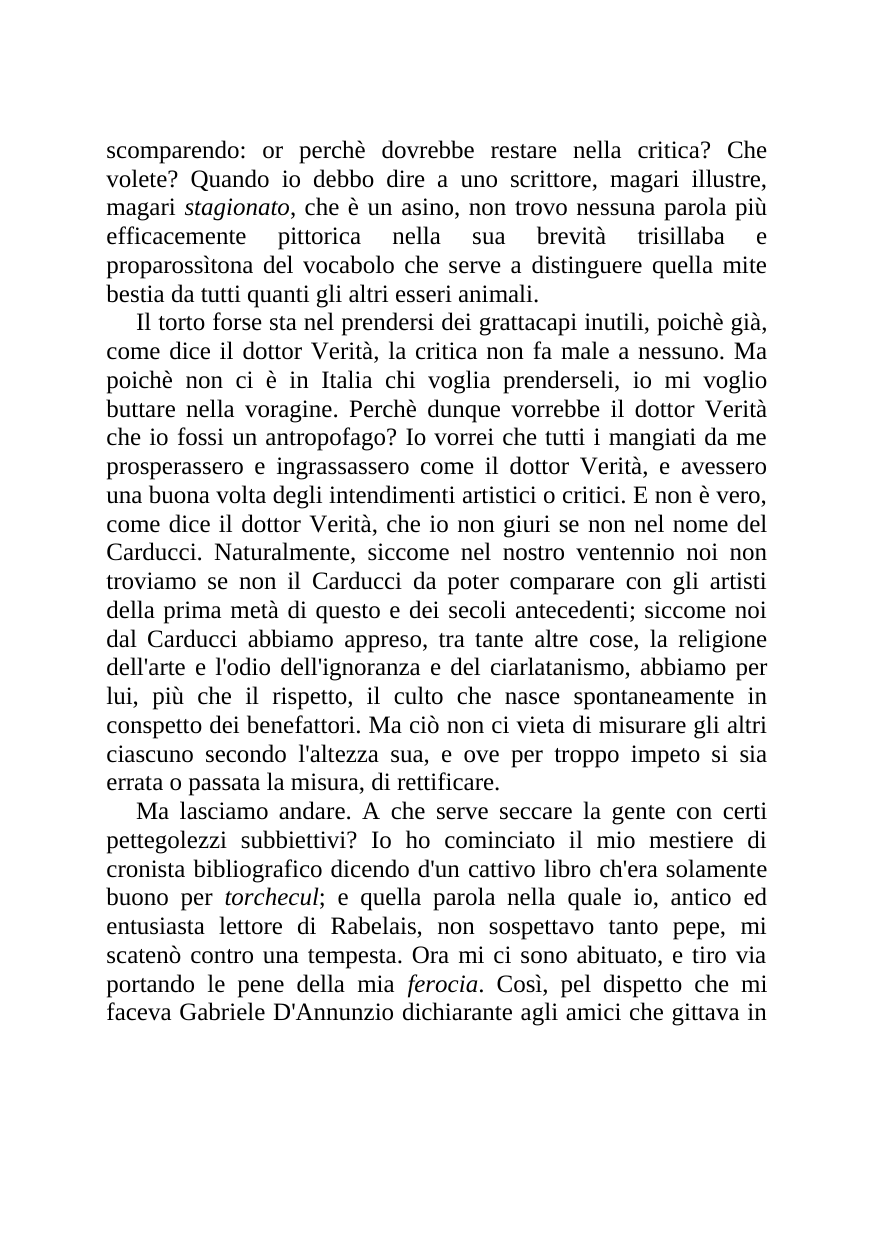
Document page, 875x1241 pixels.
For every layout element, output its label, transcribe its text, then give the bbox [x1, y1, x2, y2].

text Il torto forse sta nel prendersi dei grattacapi inutili, poichè già, come dice il dottor Verità, la critica non fa male a nessuno. Ma poichè non ci è in Italia chi voglia prenderseli, io mi voglio buttare nella voragine. Perchè dunque vorrebbe il dottor Verità che io fossi un antropofago? Io vorrei che tutti i mangiati da me prosperassero e ingrassassero come il dottor Verità, e avessero una buona volta degli intendimenti artistici o critici. E non è vero, come dice il dottor Verità, che io non giuri se non nel nome del Carducci. Naturalmente, siccome nel nostro ventennio noi non troviamo se non il Carducci da poter comparare con gli artisti della prima metà di questo e dei secoli antecedenti; siccome noi dal Carducci abbiamo appreso, tra tante altre cose, la religione dell'arte e l'odio dell'ignoranza e del ciarlatanismo, abbiamo per lui, più che il rispetto, il culto che nasce spontaneamente in conspetto dei benefattori. Ma ciò non ci vieta di misurare gli altri ciascuno secondo l'altezza sua, e ove per troppo impeto si sia errata o passata la misura, di rettificare. [106, 307, 768, 796]
text scomparendo: or perchè dovrebbe restare nella critica? Che volete? Quando io debbo dire a uno scrittore, magari illustre, magari stagionato, che è un asino, non trovo nessuna parola più efficacemente pittorica nella sua brevità trisillaba e proparossìtona del vocabolo che serve a distinguere quella mite bestia da tutti quanti gli altri esseri animali. [106, 135, 768, 307]
text Ma lasciamo andare. A che serve seccare la gente con certi pettegolezzi subbiettivi? Io ho cominciato il mio mestiere di cronista bibliografico dicendo d'un cattivo libro ch'era solamente buono per torchecul; e quella parola nella quale io, antico ed entusiasta lettore di Rabelais, non sospettavo tanto pepe, mi scatenò contro una tempesta. Ora mi ci sono abituato, e tiro via portando le pene della mia ferocia. Così, pel dispetto che mi faceva Gabriele D'Annunzio dichiarante agli amici che gittava in [106, 796, 768, 1026]
